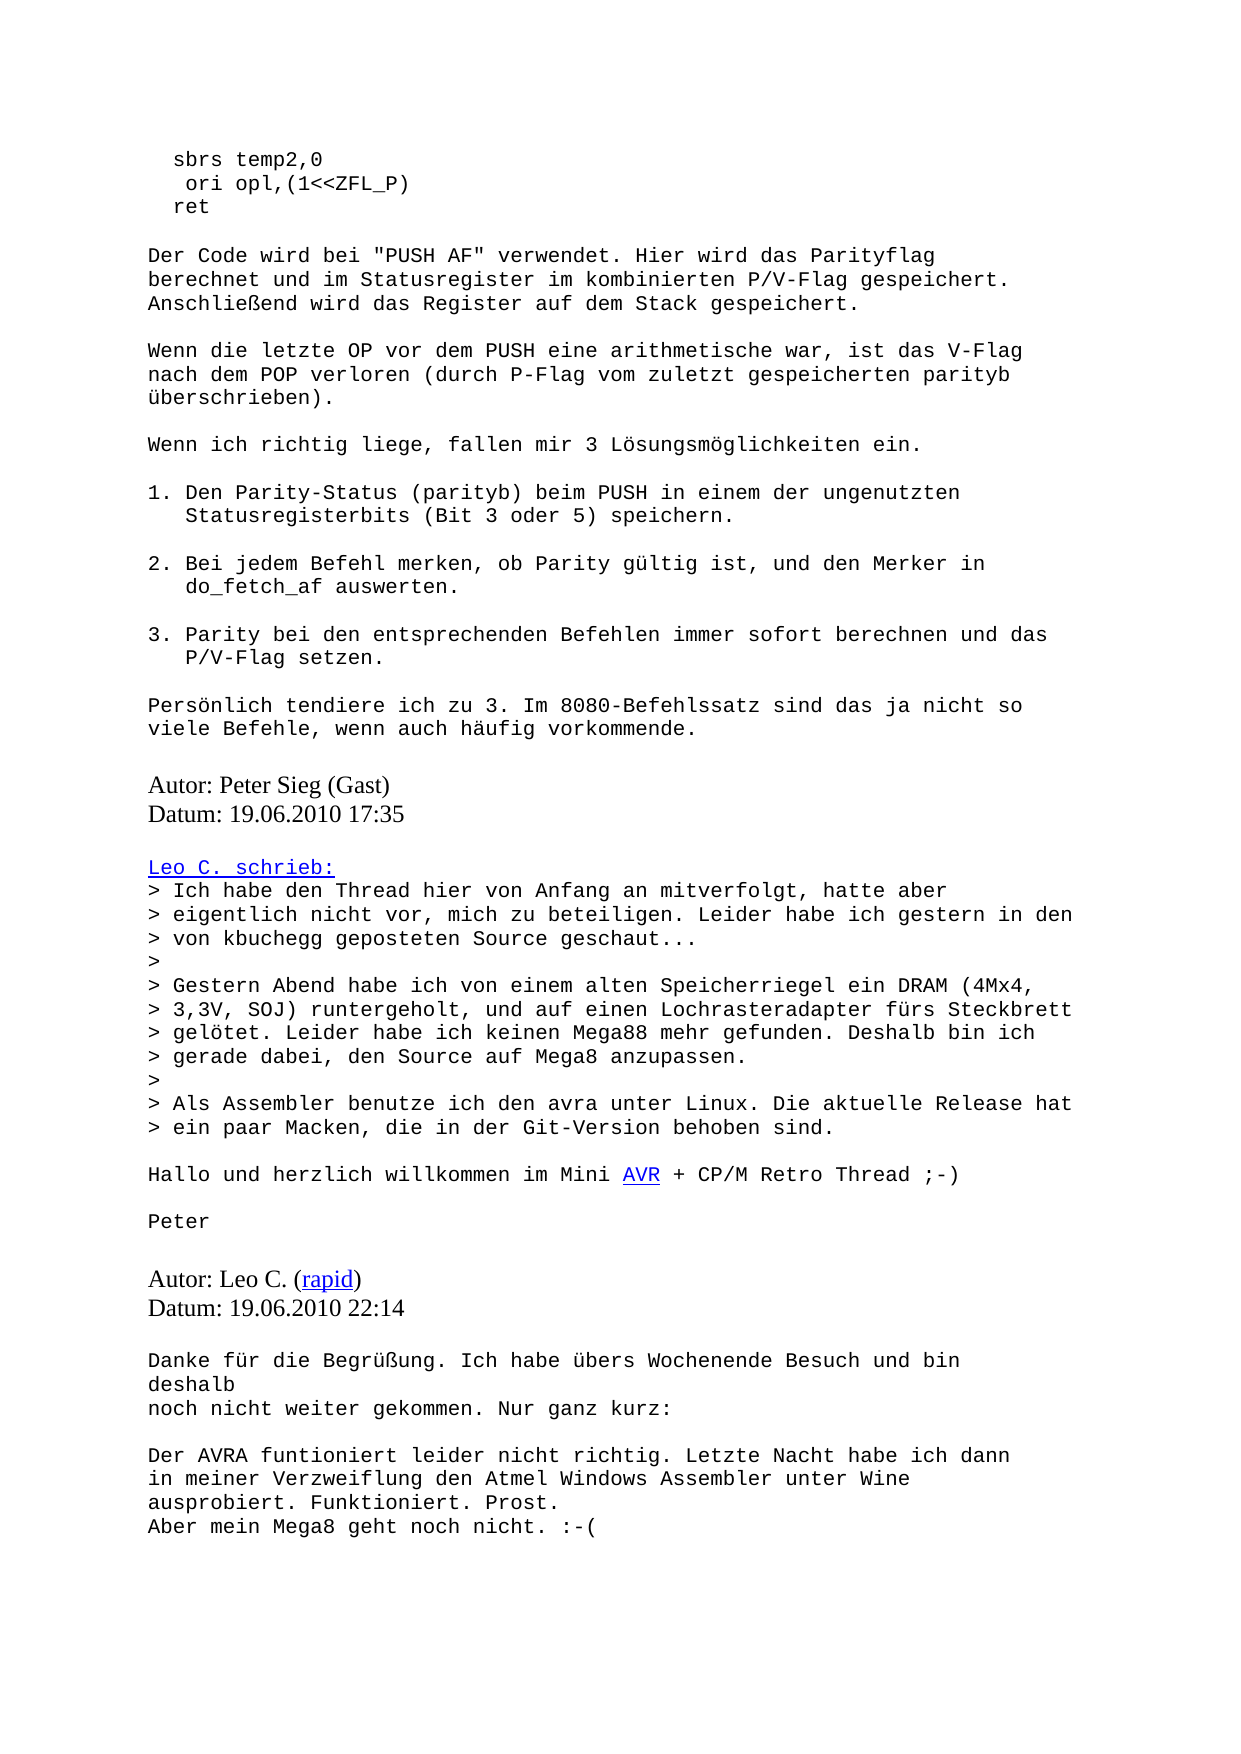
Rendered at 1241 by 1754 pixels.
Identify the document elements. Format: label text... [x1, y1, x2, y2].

text nach dem POP verloren (durch P-Flag vom zuletzt gespeicherten parityb [148, 363, 1093, 387]
text in meiner Verzweiflung den Atmel Windows Assembler unter Wine [148, 1468, 1093, 1492]
text > 3,3V, SOJ) runtergeholt, und auf einen Lochrasteradapter fürs Steckbrett [148, 999, 1093, 1022]
text P/V-Flag setzen. [148, 647, 1093, 671]
text Leo C. schrieb: [148, 857, 1093, 881]
text Der AVRA funtioniert leider nicht richtig. Letzte Nacht habe ich dann [148, 1445, 1093, 1468]
text Danke für die Begrüßung. Ich habe übers Wochenende Besuch und bin [148, 1350, 1093, 1374]
text Wenn ich richtig liege, fallen mir 3 Lösungsmöglichkeiten ein. [148, 434, 1093, 458]
text berechnet und im Statusregister im kombinierten P/V-Flag gespeichert. [148, 269, 1093, 293]
text Datum: 19.06.2010 17:35 [148, 799, 1093, 828]
text Anschließend wird das Register auf dem Stack gespeichert. [148, 293, 1093, 316]
text Autor: Leo C. (rapid) [148, 1264, 1093, 1293]
text 1. Den Parity-Status (parityb) beim PUSH in einem der ungenutzten [148, 482, 1093, 505]
text Der Code wird bei "PUSH AF" verwendet. Hier wird das Parityflag [148, 245, 1093, 269]
text > von kbuchegg geposteten Source geschaut... [148, 928, 1093, 951]
text 3. Parity bei den entsprechenden Befehlen immer sofort berechnen und das [148, 624, 1093, 647]
text do_fetch_af auswerten. [148, 576, 1093, 600]
text Persönlich tendiere ich zu 3. Im 8080-Befehlssatz sind das ja nicht so [148, 694, 1093, 718]
text 2. Bei jedem Befehl merken, ob Parity gültig ist, und den Merker in [148, 553, 1093, 576]
text deshalb [148, 1374, 1093, 1397]
text Autor: Peter Sieg (Gast) [148, 771, 1093, 799]
text Datum: 19.06.2010 22:14 [148, 1293, 1093, 1321]
text Aber mein Mega8 geht noch nicht. :-( [148, 1516, 1093, 1539]
text Wenn die letzte OP vor dem PUSH eine arithmetische war, ist das V-Flag [148, 340, 1093, 363]
text > eigentlich nicht vor, mich zu beteiligen. Leider habe ich gestern in den [148, 904, 1093, 928]
text noch nicht weiter gekommen. Nur ganz kurz: [148, 1397, 1093, 1421]
text > [148, 951, 1093, 975]
text Hallo und herzlich willkommen im Mini AVR + CP/M Retro Thread ;-) [148, 1164, 1093, 1188]
text viele Befehle, wenn auch häufig vorkommende. [148, 718, 1093, 742]
text überschrieben). [148, 387, 1093, 411]
text > gerade dabei, den Source auf Mega8 anzupassen. [148, 1046, 1093, 1070]
text > [148, 1070, 1093, 1093]
text Peter [148, 1212, 1093, 1235]
text ausprobiert. Funktioniert. Prost. [148, 1492, 1093, 1516]
text Statusregisterbits (Bit 3 oder 5) speichern. [148, 505, 1093, 529]
text > Gestern Abend habe ich von einem alten Speicherriegel ein DRAM (4Mx4, [148, 975, 1093, 999]
text > Als Assembler benutze ich den avra unter Linux. Die aktuelle Release hat [148, 1093, 1093, 1117]
text > Ich habe den Thread hier von Anfang an mitverfolgt, hatte aber [148, 881, 1093, 904]
text > gelötet. Leider habe ich keinen Mega88 mehr gefunden. Deshalb bin ich [148, 1022, 1093, 1046]
text > ein paar Macken, die in der Git-Version behoben sind. [148, 1117, 1093, 1141]
table_header sbrs temp2,0 ori opl,(1<<ZFL_P) ret [146, 148, 456, 222]
